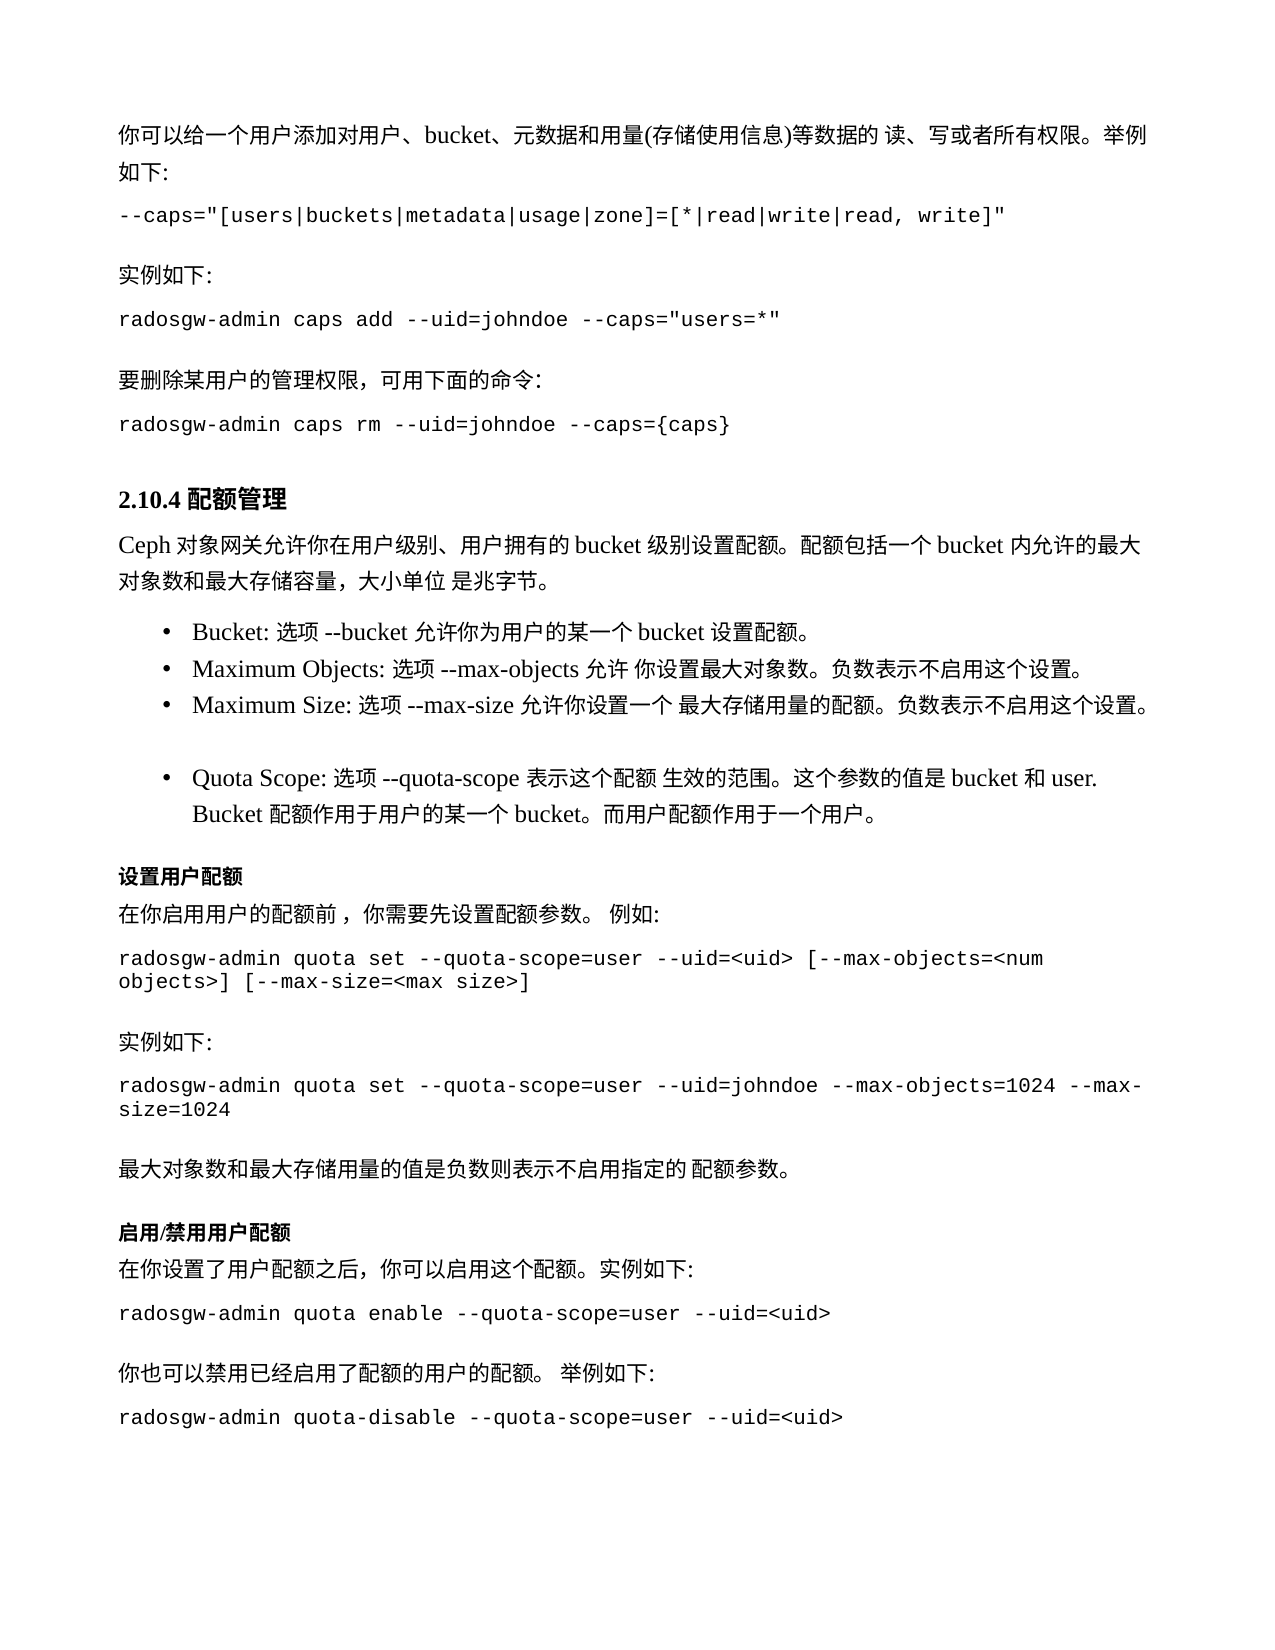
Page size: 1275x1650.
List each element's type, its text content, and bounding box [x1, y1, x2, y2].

text 要删除某用户的管理权限，可用下面的命令： [118, 363, 1157, 394]
list Bucket: 选项 --bucket 允许你为用户的某一个 bucket 设置配额。 [162, 615, 1157, 647]
text radosgw-admin quota-disable --quota-scope=user --uid=<uid> [118, 1407, 1157, 1431]
text radosgw-admin quota set --quota-scope=user --uid=johndoe --max-objects=1024 --max-size=1024 [118, 1076, 1157, 1123]
text 最大对象数和最大存储用量的值是负数则表示不启用指定的 配额参数。 [118, 1152, 1157, 1184]
text 实例如下: [118, 258, 1157, 290]
text radosgw-admin caps add --uid=johndoe --caps="users=*" [118, 309, 1157, 333]
text 在你设置了用户配额之后，你可以启用这个配额。实例如下: [118, 1252, 1157, 1284]
subtitle 设置用户配额 [118, 860, 1157, 891]
text 实例如下: [118, 1024, 1157, 1056]
list Quota Scope: 选项 --quota-scope 表示这个配额 生效的范围。这个参数的值是 bucket 和 user. Bucket 配额作用于用户的某一个 bucket。而用户配额作用于一个用户。 [162, 761, 1157, 829]
text --caps="[users|buckets|metadata|usage|zone]=[*|read|write|read, write]" [118, 205, 1157, 229]
text radosgw-admin caps rm --uid=johndoe --caps={caps} [118, 413, 1157, 437]
subtitle 启用/禁用用户配额 [118, 1216, 1157, 1246]
text 在你启用用户的配额前 ，你需要先设置配额参数。 例如: [118, 897, 1157, 928]
list Maximum Size: 选项 --max-size 允许你设置一个 最大存储用量的配额。负数表示不启用这个设置。 [162, 688, 1157, 756]
text 你也可以禁用已经启用了配额的用户的配额。 举例如下: [118, 1356, 1157, 1388]
text radosgw-admin quota enable --quota-scope=user --uid=<uid> [118, 1303, 1157, 1327]
text Ceph对象网关允许你在用户级别、用户拥有的 bucket 级别设置配额。配额包括一个 bucket 内允许的最大对象数和最大存储容量，大小单位 是兆字节。 [118, 528, 1157, 596]
text radosgw-admin quota set --quota-scope=user --uid=<uid> [--max-objects=<num objects>] [--max-size=<max size>] [118, 948, 1157, 995]
text 你可以给一个用户添加对用户、bucket、元数据和用量(存储使用信息)等数据的 读、写或者所有权限。举例如下: [118, 118, 1157, 186]
list Maximum Objects: 选项 --max-objects 允许 你设置最大对象数。负数表示不启用这个设置。 [162, 652, 1157, 683]
subtitle 2.10.4 配额管理 [118, 479, 1157, 515]
